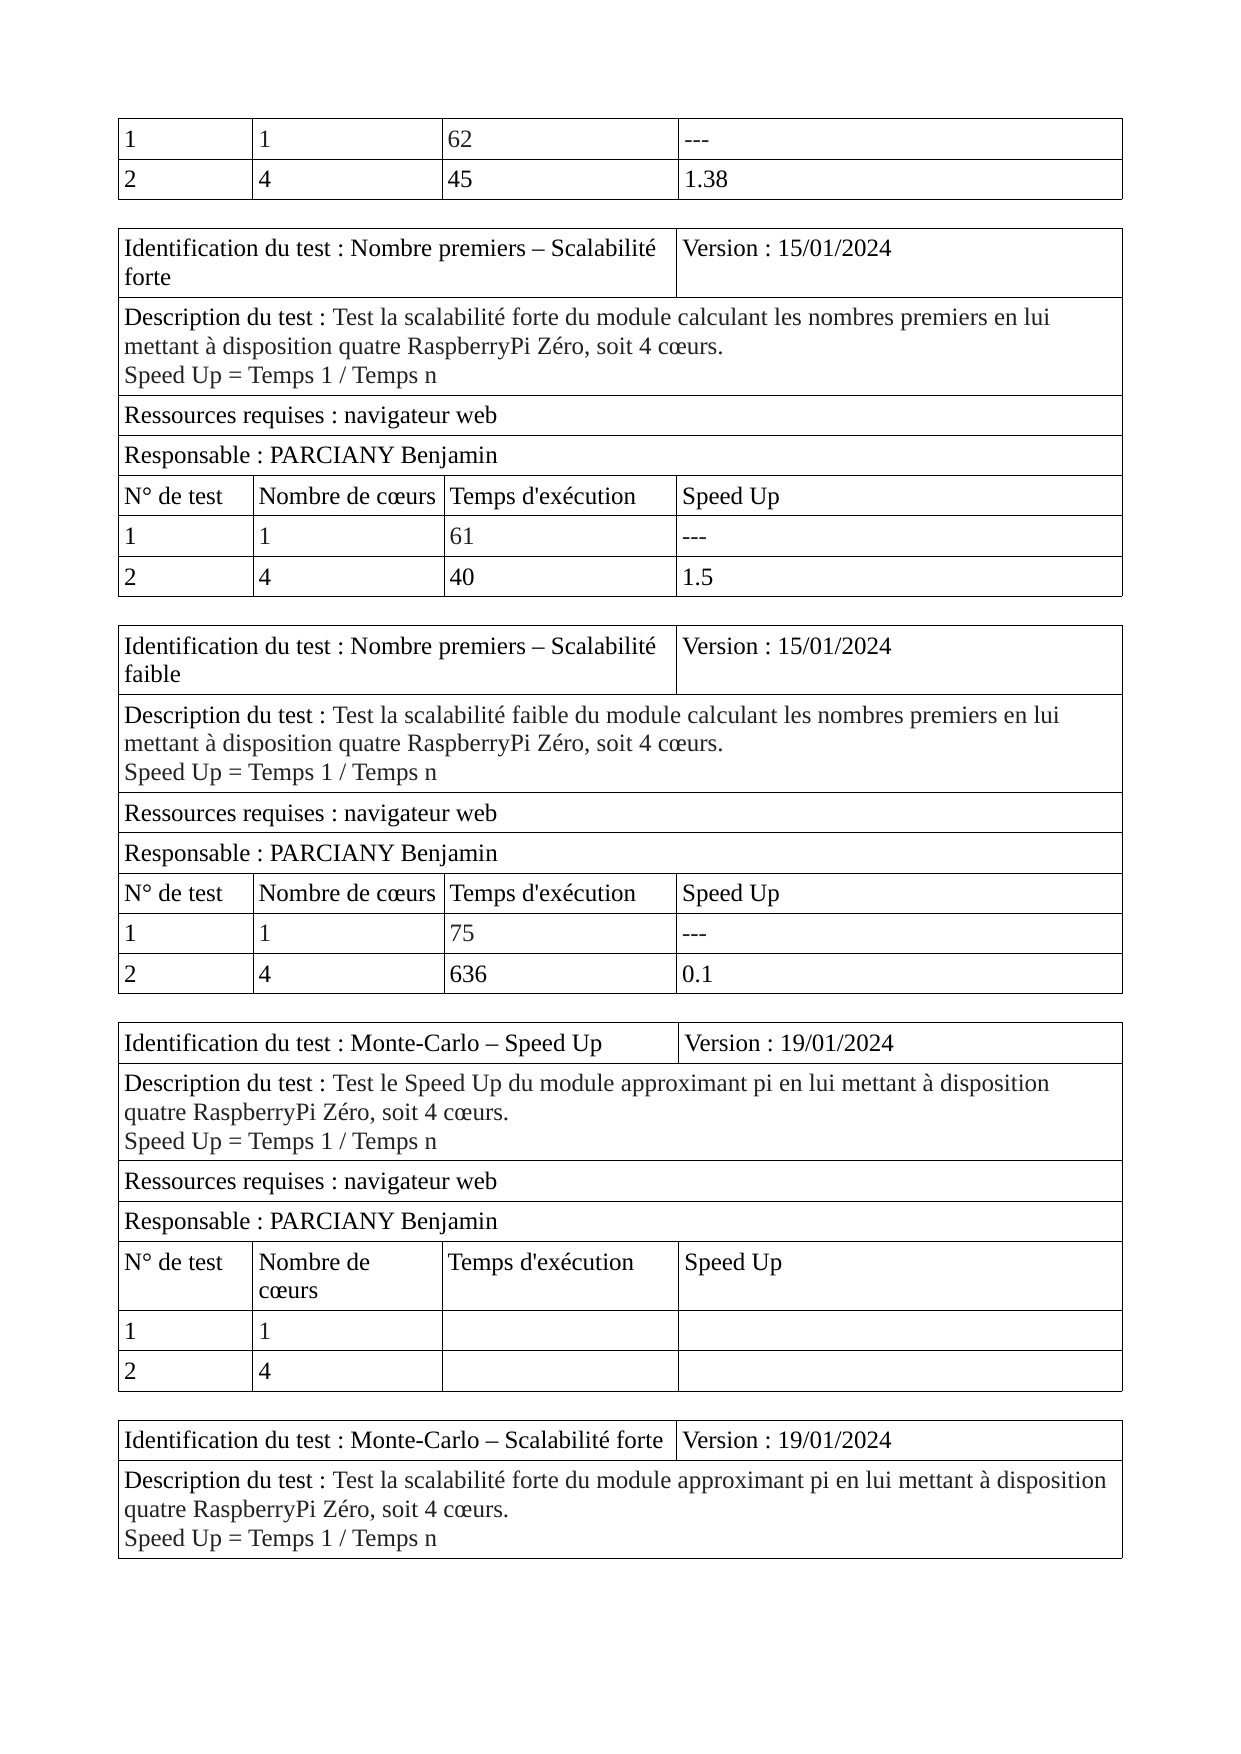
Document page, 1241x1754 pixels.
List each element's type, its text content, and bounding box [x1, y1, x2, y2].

table_cell 45 [443, 160, 678, 199]
table_cell Nombre de cœurs [253, 1242, 442, 1310]
table_cell Ressources requises : navigateur web [119, 1161, 1122, 1201]
table_cell Responsable : PARCIANY Benjamin [119, 833, 1122, 872]
table_cell 1 [253, 1311, 442, 1350]
table_cell Description du test : Test la scalabilité forte du module approximant pi en lui mettant à disposition quatre RaspberryPi Zéro, soit 4 cœurs. Speed Up = Temps 1 / Temps n [119, 1461, 1122, 1558]
table_cell 1 [119, 914, 253, 953]
table_cell N° de test [119, 1242, 252, 1310]
table_header Version : 19/01/2024 [677, 1421, 1122, 1460]
table_cell 1 [253, 119, 442, 158]
table_cell Ressources requises : navigateur web [119, 793, 1122, 832]
table_cell [443, 1311, 678, 1350]
table_cell 75 [445, 914, 676, 953]
table_cell 4 [254, 954, 444, 993]
table_cell Speed Up [677, 476, 1122, 515]
table_cell Speed Up [677, 874, 1122, 913]
table_cell 636 [445, 954, 676, 993]
table_cell 1 [119, 119, 252, 158]
table_cell --- [677, 516, 1122, 556]
table_cell 2 [119, 557, 253, 596]
table_cell 0,1 [677, 954, 1122, 993]
table_cell 1,38 [679, 160, 1122, 199]
table_cell Description du test : Test la scalabilité faible du module calculant les nombres premiers en lui mettant à disposition quatre RaspberryPi Zéro, soit 4 cœurs. Speed Up = Temps 1 / Temps n [119, 695, 1122, 792]
table_cell Description du test : Test la scalabilité forte du module calculant les nombres premiers en lui mettant à disposition quatre RaspberryPi Zéro, soit 4 cœurs. Speed Up = Temps 1 / Temps n [119, 298, 1122, 394]
table_cell 2 [119, 1351, 252, 1391]
table_cell 62 [443, 119, 678, 158]
table_cell [443, 1351, 678, 1391]
table_header Identification du test : Monte-Carlo – Scalabilité forte [119, 1421, 676, 1460]
table_cell Temps d'exécution [445, 874, 676, 913]
table_cell Responsable : PARCIANY Benjamin [119, 436, 1122, 475]
table_header Version : 15/01/2024 [677, 626, 1122, 694]
table_cell Speed Up [679, 1242, 1122, 1310]
table_cell --- [679, 119, 1122, 158]
table_cell [679, 1351, 1122, 1391]
table_cell Temps d'exécution [443, 1242, 678, 1310]
table_cell 40 [445, 557, 676, 596]
table_cell 1,5 [677, 557, 1122, 596]
table_cell 1 [119, 516, 253, 556]
table_cell N° de test [119, 476, 253, 515]
table_cell Nombre de cœurs [254, 476, 444, 515]
table_cell 2 [119, 160, 252, 199]
table_cell Temps d'exécution [445, 476, 676, 515]
table_cell 2 [119, 954, 253, 993]
table_cell 4 [253, 1351, 442, 1391]
table_cell 1 [254, 914, 444, 953]
table_header Identification du test : Monte-Carlo – Speed Up [119, 1023, 678, 1062]
table_cell 61 [445, 516, 676, 556]
table_cell Ressources requises : navigateur web [119, 396, 1122, 435]
table_header Version : 19/01/2024 [679, 1023, 1122, 1062]
table_cell 1 [254, 516, 444, 556]
table_header Identification du test : Nombre premiers – Scalabilité faible [119, 626, 676, 694]
table_cell N° de test [119, 874, 253, 913]
table_cell 4 [254, 557, 444, 596]
table_cell [679, 1311, 1122, 1350]
table_cell 4 [253, 160, 442, 199]
table_header Version : 15/01/2024 [677, 229, 1122, 297]
table_cell Nombre de cœurs [254, 874, 444, 913]
table_cell --- [677, 914, 1122, 953]
table_header Identification du test : Nombre premiers – Scalabilité forte [119, 229, 676, 297]
table_cell Description du test : Test le Speed Up du module approximant pi en lui mettant à disposition quatre RaspberryPi Zéro, soit 4 cœurs. Speed Up = Temps 1 / Temps n [119, 1064, 1122, 1160]
table_cell 1 [119, 1311, 252, 1350]
table_cell Responsable : PARCIANY Benjamin [119, 1202, 1122, 1241]
